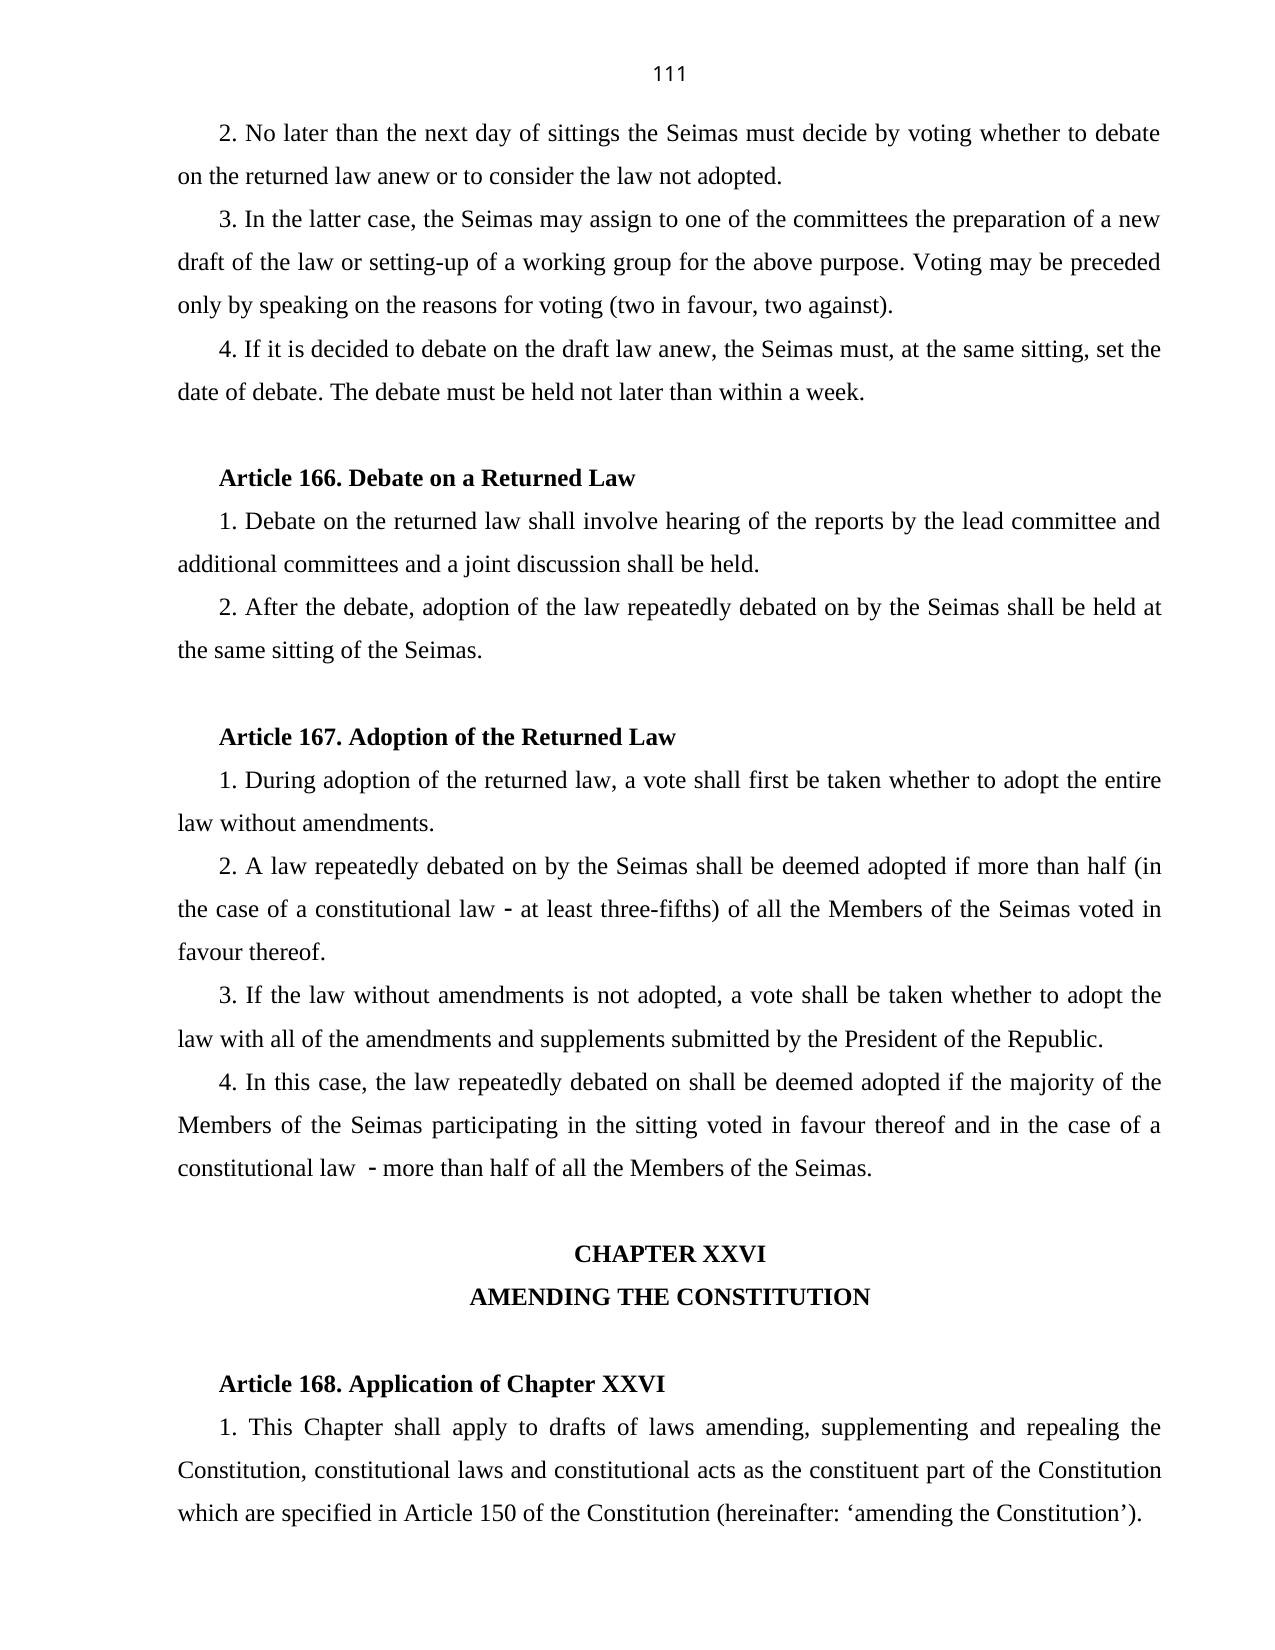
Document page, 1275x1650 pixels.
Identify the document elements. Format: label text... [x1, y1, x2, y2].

text 4. In this case, the law repeatedly debated on shall be deemed adopted if the majority of the Members of the Seimas participating in the sitting voted in favour thereof and in the case of a constitutional law  more than half of all the Members of the Seimas. [177, 1067, 1163, 1182]
text 1. This Chapter shall apply to drafts of laws amending, supplementing and repealing the Constitution, constitutional laws and constitutional acts as the constituent part of the Constitution which are specified in Article 150 of the Constitution (hereinafter: ‘amending the Constitution’). [177, 1412, 1163, 1527]
text 2. After the debate, adoption of the law repeatedly debated on by the Seimas shall be held at the same sitting of the Seimas. [177, 592, 1163, 664]
text Article 166. Debate on a Returned Law [177, 463, 1163, 492]
text AMENDING THE CONSTITUTION [177, 1282, 1163, 1311]
text 1. During adoption of the returned law, a vote shall first be taken whether to adopt the entire law without amendments. [177, 765, 1163, 837]
text 3. If the law without amendments is not adopted, a vote shall be taken whether to adopt the law with all of the amendments and supplements submitted by the President of the Republic. [177, 981, 1163, 1052]
text Article 167. Adoption of the Returned Law [177, 722, 1163, 751]
text 1. Debate on the returned law shall involve hearing of the reports by the lead committee and additional committees and a joint discussion shall be held. [177, 506, 1163, 578]
text 2. A law repeatedly debated on by the Seimas shall be deemed adopted if more than half (in the case of a constitutional law  at least three-fifths) of all the Members of the Seimas voted in favour thereof. [177, 851, 1163, 966]
text Article 168. Application of Chapter XXVI [177, 1369, 1163, 1397]
text Chapter XXVI [177, 1239, 1163, 1268]
text 4. If it is decided to debate on the draft law anew, the Seimas must, at the same sitting, set the date of debate. The debate must be held not later than within a week. [177, 334, 1163, 406]
text 2. No later than the next day of sittings the Seimas must decide by voting whether to debate on the returned law anew or to consider the law not adopted. [177, 118, 1163, 190]
text 3. In the latter case, the Seimas may assign to one of the committees the preparation of a new draft of the law or setting-up of a working group for the above purpose. Voting may be preceded only by speaking on the reasons for voting (two in favour, two against). [177, 204, 1163, 319]
